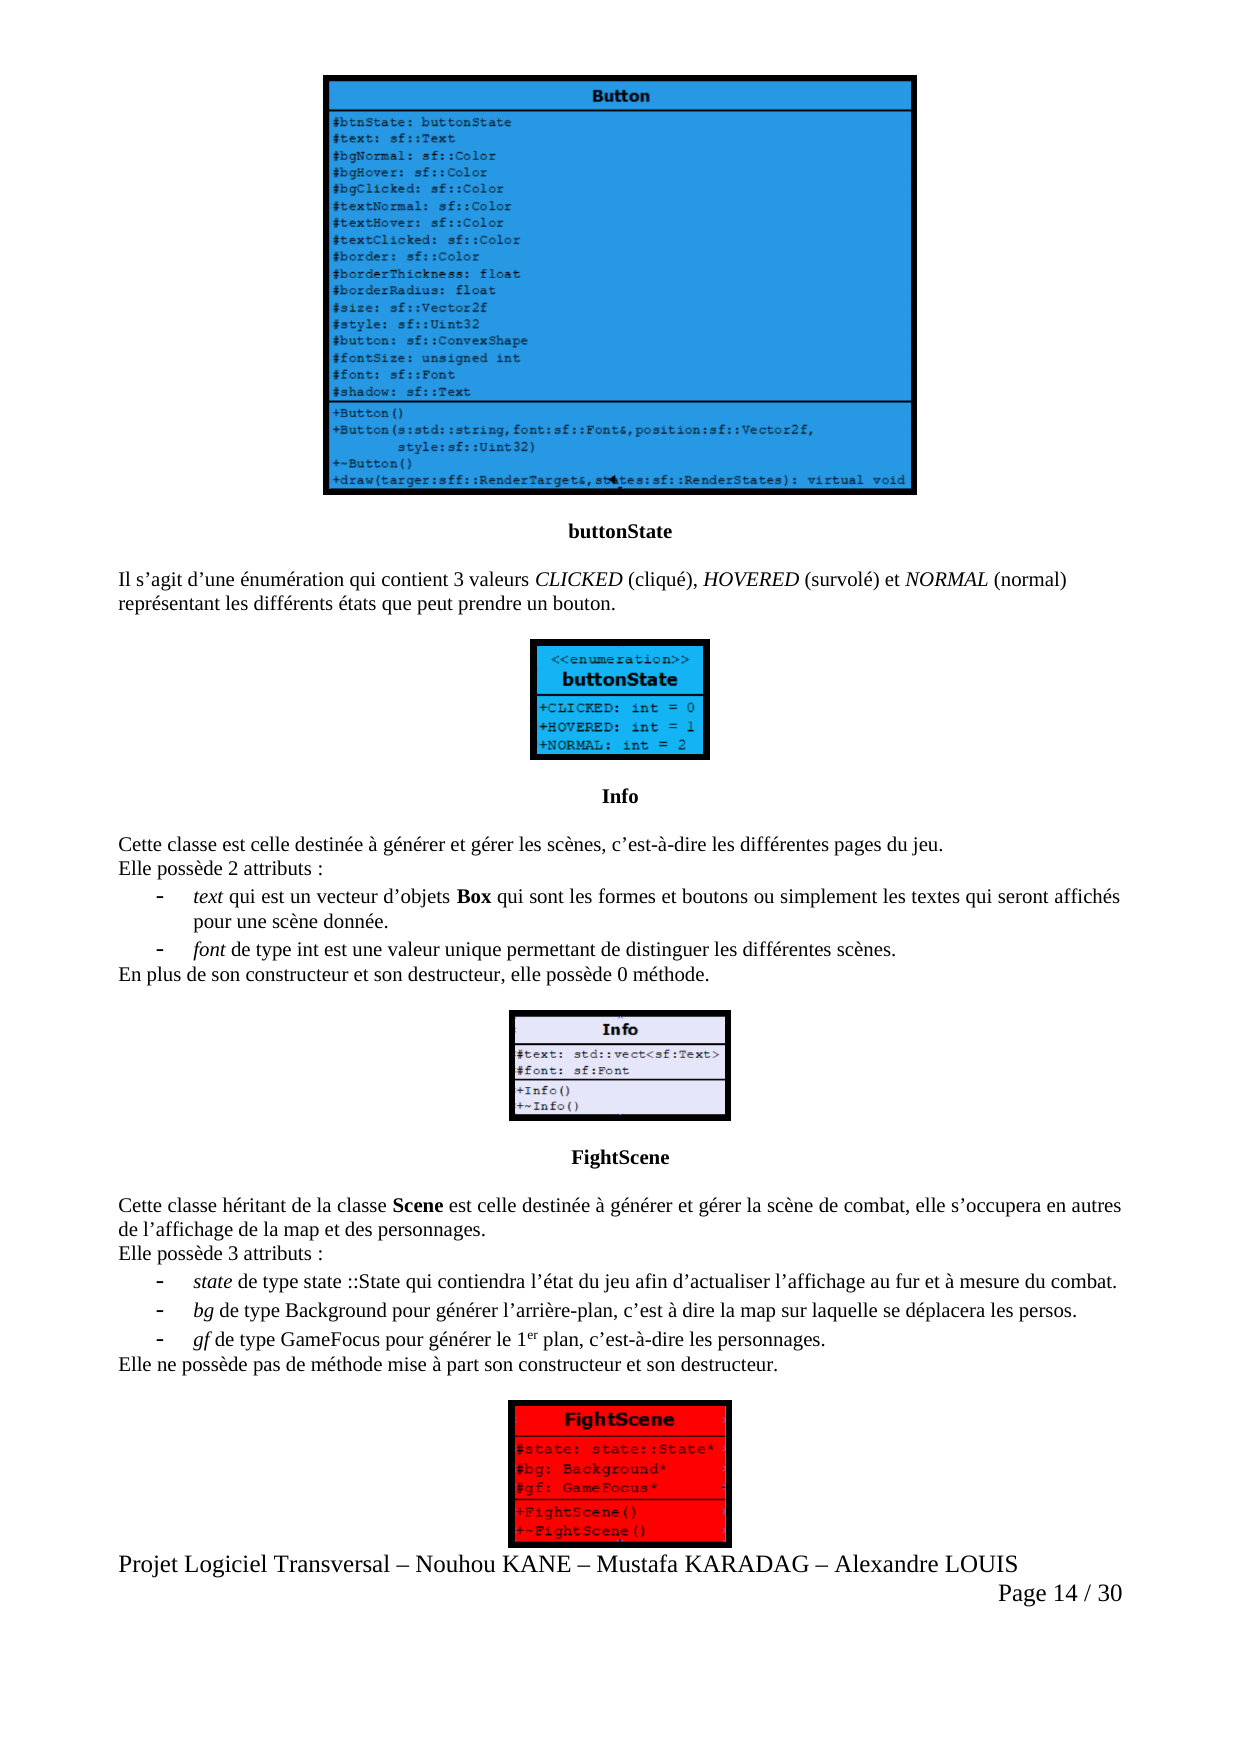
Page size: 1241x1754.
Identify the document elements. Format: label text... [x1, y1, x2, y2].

list bg de type Background pour générer l’arrière-plan, c’est à dire la map sur laquelle se déplacera les persos. [156, 1294, 1122, 1323]
text Elle possède 2 attributs : [118, 856, 1122, 880]
text Elle ne possède pas de méthode mise à part son constructeur et son destructeur. [118, 1352, 1122, 1376]
text Cette classe héritant de la classe Scene est celle destinée à générer et gérer la scène de combat, elle s’occupera en autres de l’affichage de la map et des personnages. [118, 1193, 1122, 1241]
list text qui est un vecteur d’objets Box qui sont les formes et boutons ou simplement les textes qui seront affichés pour une scène donnée. [156, 880, 1122, 933]
text Info [118, 784, 1122, 808]
text En plus de son constructeur et son destructeur, elle possède 0 méthode. [118, 962, 1122, 986]
list font de type int est une valeur unique permettant de distinguer les différentes scènes. [156, 933, 1122, 962]
text Cette classe est celle destinée à générer et gérer les scènes, c’est-à-dire les différentes pages du jeu. [118, 832, 1122, 856]
text FightScene [118, 1145, 1122, 1169]
list state de type state ::State qui contiendra l’état du jeu afin d’actualiser l’affichage au fur et à mesure du combat. [156, 1265, 1122, 1294]
text Elle possède 3 attributs : [118, 1241, 1122, 1265]
text buttonState [118, 519, 1122, 543]
text Il s’agit d’une énumération qui contient 3 valeurs CLICKED (cliqué), HOVERED (survolé) et NORMAL (normal) représentant les différents états que peut prendre un bouton. [118, 567, 1122, 615]
list gf de type GameFocus pour générer le 1er plan, c’est-à-dire les personnages. [156, 1323, 1122, 1352]
